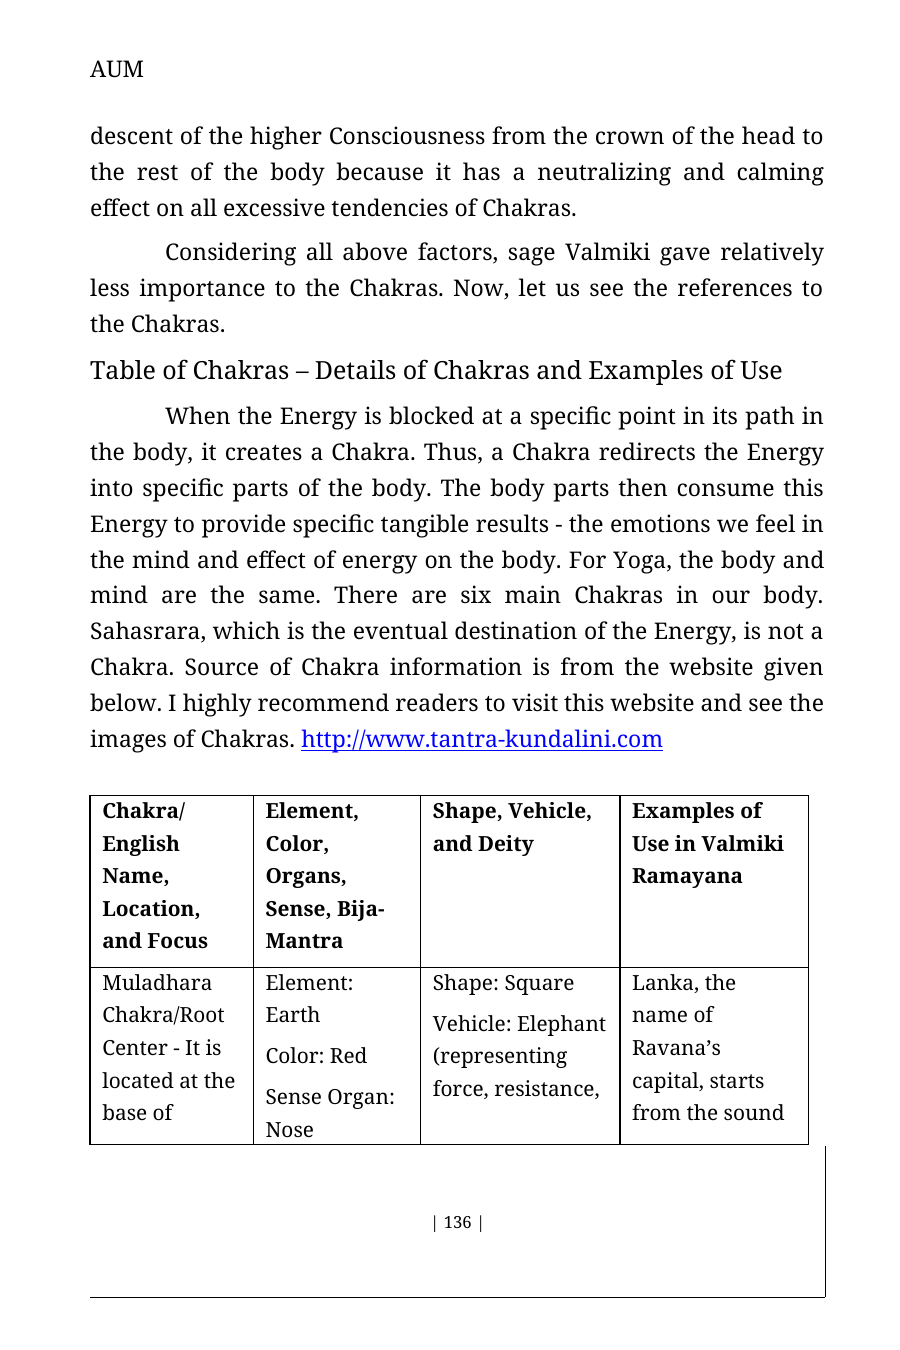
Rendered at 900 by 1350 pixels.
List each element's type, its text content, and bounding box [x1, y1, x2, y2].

text descent of the higher Consciousness from the crown of the head to the rest of the body because it has a neutralizing and calming effect on all excessive tendencies of Chakras. [90, 120, 825, 223]
table_header Shape, Vehicle, and Deity [421, 796, 619, 967]
text Considering all above factors, sage Valmiki gave relatively less importance to the Chakras. Now, let us see the references to the Chakras. [90, 236, 825, 339]
table_header Element, Color, Organs, Sense, Bija-Mantra [254, 796, 420, 967]
table_cell Element: Earth Color: Red Sense Organ: Nose [254, 968, 420, 1143]
table_header Examples of Use in Valmiki Ramayana [621, 796, 808, 967]
text When the Energy is blocked at a specific point in its path in the body, it creates a Chakra. Thus, a Chakra redirects the Energy into specific parts of the body. The body parts then consume this Energy to provide specific tangible results - the emotions we feel in the mind and effect of energy on the body. For Yoga, the body and mind are the same. There are six main Chakras in our body. Sahasrara, which is the eventual destination of the Energy, is not a Chakra. Source of Chakra information is from the website given below. I highly recommend readers to visit this website and see the images of Chakras. http://www.tantra-kundalini.com [90, 400, 825, 754]
table_cell Shape: Square Vehicle: Elephant (representing force, resistance, [421, 968, 619, 1143]
table_header Chakra/ English Name, Location, and Focus [91, 796, 253, 967]
table_cell Muladhara Chakra/Root Center - It is located at the base of [91, 968, 253, 1143]
table_cell Lanka, the name of Ravana’s capital, starts from the sound [621, 968, 808, 1143]
subtitle Table of Chakras – Details of Chakras and Examples of Use [90, 352, 825, 386]
